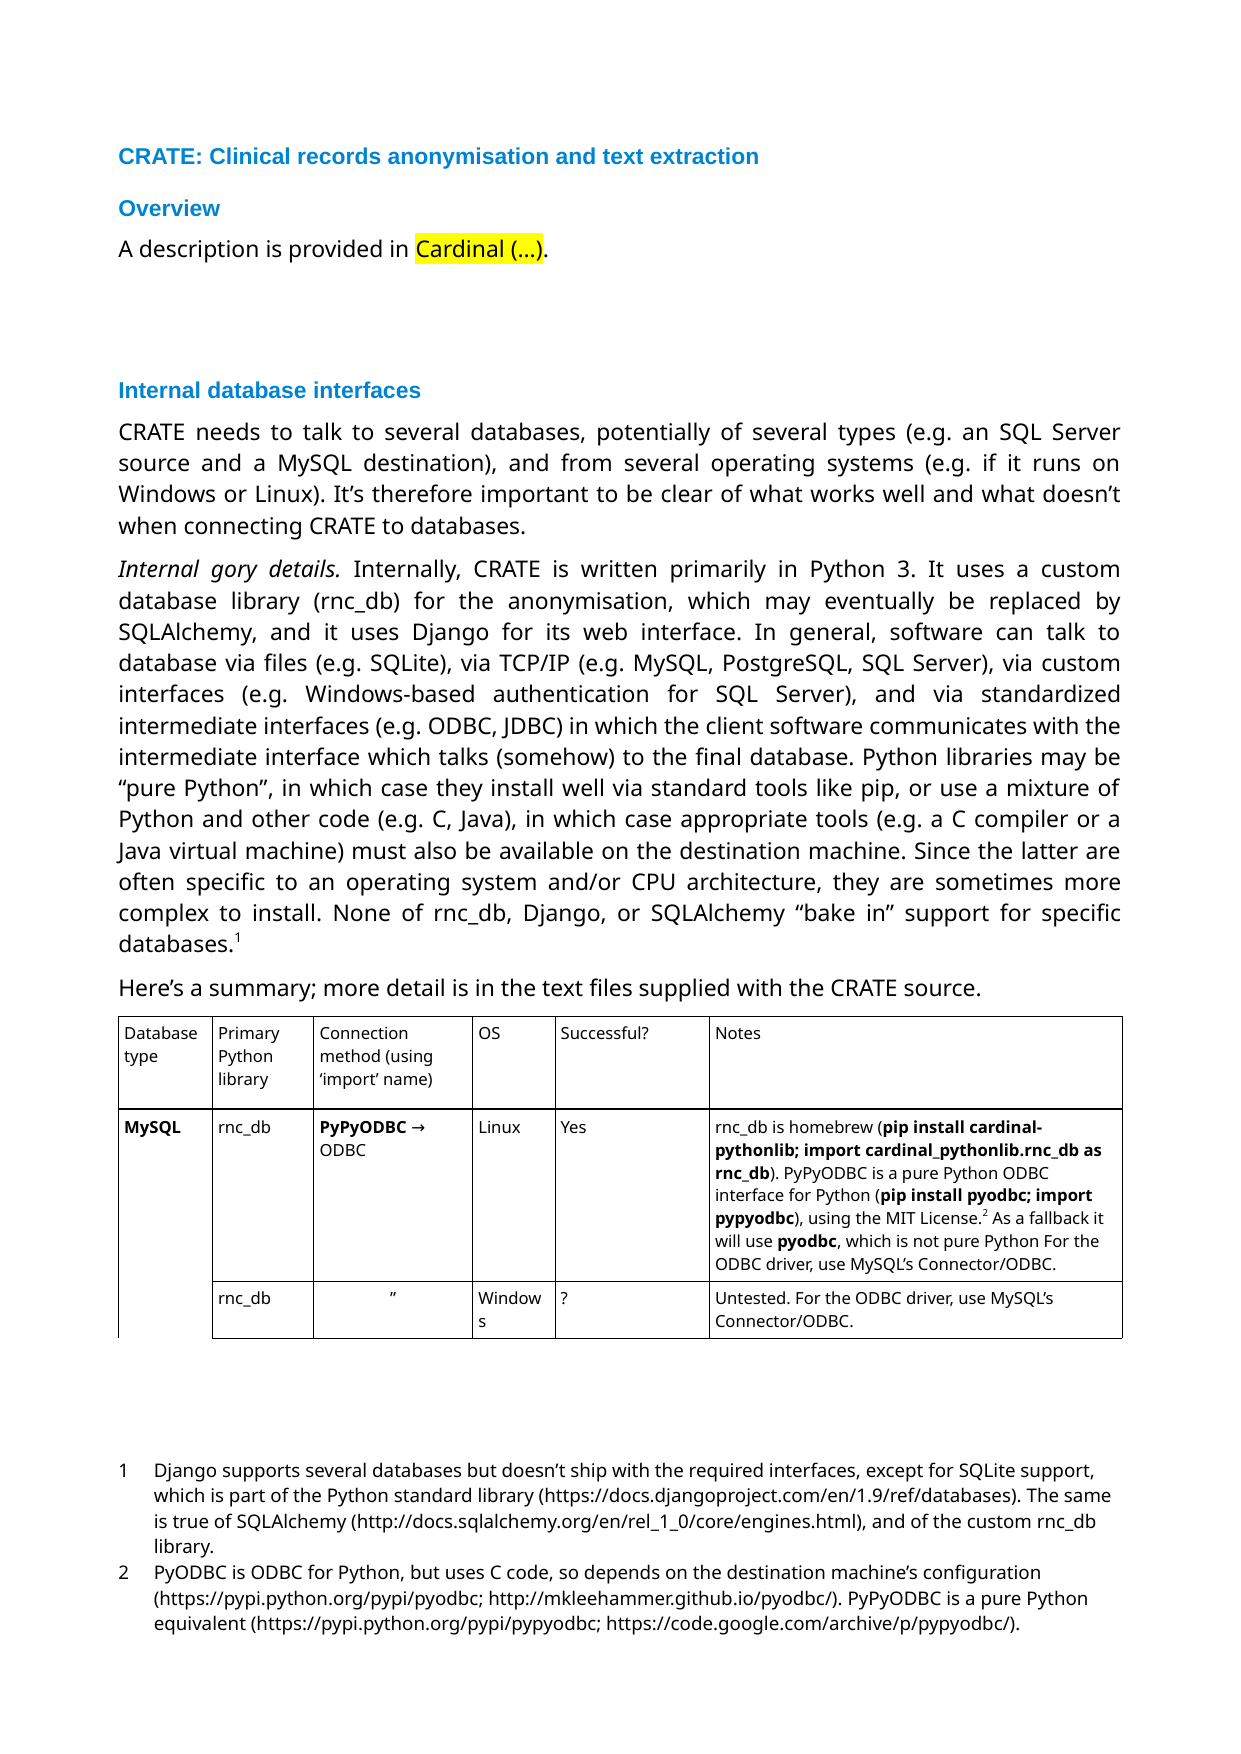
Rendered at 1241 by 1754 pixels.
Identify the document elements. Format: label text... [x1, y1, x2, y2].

table_header Notes [710, 1017, 1122, 1108]
table_cell rnc_db [213, 1110, 313, 1281]
table_header Database type [119, 1017, 212, 1108]
table_header Primary Python library [213, 1017, 313, 1108]
table_cell rnc_db [213, 1282, 313, 1338]
table_header Successful? [556, 1017, 709, 1108]
table_cell ” [314, 1282, 472, 1338]
table_cell ? [556, 1282, 709, 1338]
table_cell [119, 1281, 212, 1338]
table_cell PyPyODBC → ODBC [314, 1110, 472, 1281]
table_header Connection method (using ‘import’ name) [314, 1017, 472, 1108]
text CRATE needs to talk to several databases, potentially of several types (e.g. an SQL Server source and a MySQL destination), and from several operating systems (e.g. if it runs on Windows or Linux). It’s therefore important to be clear of what works well and what doesn’t when connecting CRATE to databases. [118, 416, 1122, 541]
text Internal gory details. Internally, CRATE is written primarily in Python 3. It uses a custom database library (rnc_db) for the anonymisation, which may eventually be replaced by SQLAlchemy, and it uses Django for its web interface. In general, software can talk to database via files (e.g. SQLite), via TCP/IP (e.g. MySQL, PostgreSQL, SQL Server), via custom interfaces (e.g. Windows-based authentication for SQL Server), and via standardized intermediate interfaces (e.g. ODBC, JDBC) in which the client software communicates with the intermediate interface which talks (somehow) to the final database. Python libraries may be “pure Python”, in which case they install well via standard tools like pip, or use a mixture of Python and other code (e.g. C, Java), in which case appropriate tools (e.g. a C compiler or a Java virtual machine) must also be available on the destination machine. Since the latter are often specific to an operating system and/or CPU architecture, they are sometimes more complex to install. None of rnc_db, Django, or SQLAlchemy “bake in” support for specific databases. [118, 553, 1122, 960]
text Here’s a summary; more detail is in the text files supplied with the CRATE source. [118, 972, 1122, 1003]
text Django supports several databases but doesn’t ship with the required interfaces, except for SQLite support, which is part of the Python standard library (https://docs.djangoproject.com/en/1.9/ref/databases). The same is true of SQLAlchemy (http://docs.sqlalchemy.org/en/rel_1_0/core/engines.html), and of the custom rnc_db library. [118, 1457, 1122, 1559]
subtitle CRATE: Clinical records anonymisation and text extraction [118, 143, 1122, 169]
table_cell Linux [473, 1110, 555, 1281]
subtitle Overview [118, 194, 1122, 221]
table_cell MySQL [119, 1110, 212, 1281]
subtitle Internal database interfaces [118, 377, 1122, 403]
table_cell rnc_db is homebrew (pip install cardinal-pythonlib; import cardinal_pythonlib.rnc_db as rnc_db). PyPyODBC is a pure Python ODBC interface for Python (pip install pyodbc; import pypyodbc), using the MIT License. As a fallback it will use pyodbc, which is not pure Python For the ODBC driver, use MySQL’s Connector/ODBC. [710, 1110, 1122, 1281]
text A description is provided in Cardinal (…). [118, 233, 1122, 264]
table_header OS [473, 1017, 555, 1108]
table_cell Untested. For the ODBC driver, use MySQL’s Connector/ODBC. [710, 1282, 1122, 1338]
table_cell Windows [473, 1282, 555, 1338]
table_cell Yes [556, 1110, 709, 1281]
